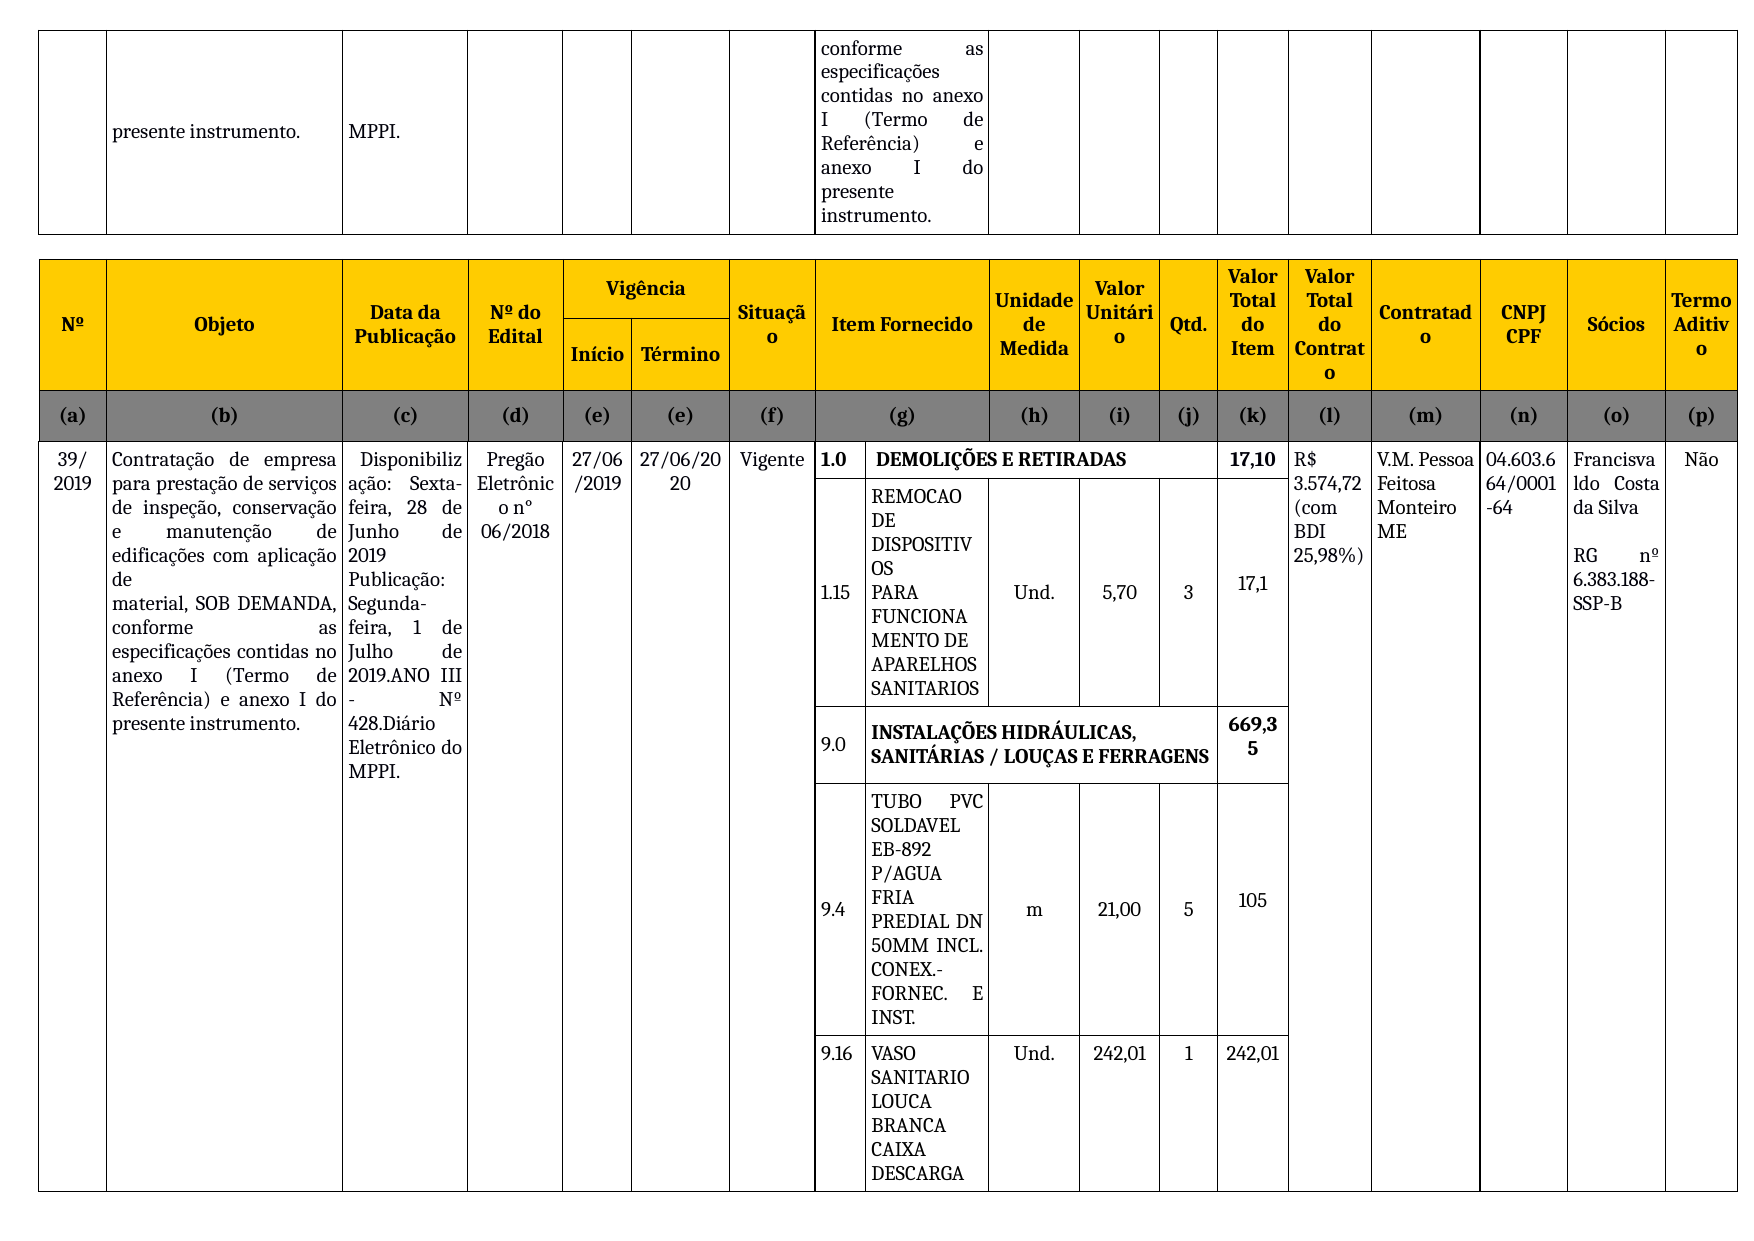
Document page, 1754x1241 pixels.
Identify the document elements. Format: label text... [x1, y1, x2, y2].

table_header Vigência [564, 260, 729, 318]
table_cell (f) [730, 391, 815, 441]
table_cell REMOCAO DE DISPOSITIVOS PARA FUNCIONAMENTO DE APARELHOS SANITARIOS [866, 479, 988, 706]
table_cell [563, 31, 631, 234]
table_cell Francisvaldo Costa da Silva RG nº 6.383.188-SSP-B [1568, 442, 1665, 1191]
table_cell 3 [1160, 479, 1217, 706]
table_cell (e) [564, 391, 631, 441]
table_cell [1481, 31, 1567, 234]
table_cell Não [1666, 442, 1737, 1191]
table_cell 17,10 [1218, 442, 1288, 478]
table_header Valor Unitário [1080, 260, 1159, 390]
table_cell 242,01 [1218, 1036, 1288, 1191]
table_cell [1372, 31, 1479, 234]
table_cell V.M. Pessoa Feitosa Monteiro ME [1372, 442, 1479, 1191]
table_cell VASO SANITARIO LOUCA BRANCA CAIXA DESCARGA [866, 1036, 988, 1191]
table_cell (m) [1372, 391, 1480, 441]
table_cell 39/ 2019 [39, 442, 106, 1191]
table_header Data da Publicação [343, 260, 468, 390]
table_cell INSTALAÇÕES HIDRÁULICAS, SANITÁRIAS / LOUÇAS E FERRAGENS [866, 707, 1217, 783]
table_cell Início [564, 319, 631, 390]
table_cell (c) [343, 391, 468, 441]
table_header Valor Total do Item [1218, 260, 1288, 390]
table_cell 04.603.664/0001-64 [1481, 442, 1567, 1191]
table_cell 105 [1218, 784, 1288, 1035]
table_cell (o) [1568, 391, 1665, 441]
table_cell 5 [1160, 784, 1217, 1035]
table_header Contratado [1372, 260, 1480, 390]
table_cell [632, 31, 729, 234]
table_cell (n) [1481, 391, 1567, 441]
table_cell Disponibilização: Sexta-feira, 28 de Junho de 2019 Publicação: Segunda-feira, 1 de Julho de 2019.ANO III - Nº 428.Diário Eletrônico do MPPI. [343, 442, 467, 1191]
table_cell (a) [40, 391, 106, 441]
table_cell - [1218, 31, 1288, 234]
table_cell [1666, 31, 1737, 234]
table_cell m [989, 784, 1079, 1035]
table_header Unidade de Medida [990, 260, 1079, 390]
table_header Item Fornecido [816, 260, 989, 390]
table_cell [1289, 31, 1371, 234]
table_cell (e) [632, 391, 729, 441]
table_cell 669,35 [1218, 707, 1288, 783]
table_cell [39, 31, 106, 234]
table_cell DEMOLIÇÕES E RETIRADAS [866, 442, 1217, 478]
table_cell Contratação de empresa para prestação de serviços de inspeção, conservação e manutenção de edificações com aplicação de material, SOB DEMANDA, conforme as especificações contidas no anexo I (Termo de Referência) e anexo I do presente instrumento. [107, 442, 342, 1191]
table_cell MPPI. [343, 31, 467, 234]
table_cell 1 [1160, 1036, 1217, 1191]
table_cell - [1160, 31, 1217, 234]
table_header Nº [40, 260, 106, 390]
table_cell Und. [989, 1036, 1079, 1191]
table_cell presente instrumento. [107, 31, 342, 234]
table_cell 17,1 [1218, 479, 1288, 706]
table_cell TUBO PVC SOLDAVEL EB-892 P/AGUA FRIA PREDIAL DN 50MM INCL. CONEX.-FORNEC. E INST. [866, 784, 988, 1035]
table_cell [730, 31, 814, 234]
table_cell 9.16 [816, 1036, 865, 1191]
table_cell R$ 3.574,72(com BDI 25,98%) [1289, 442, 1371, 1191]
table_cell Pregão Eletrônico n° 06/2018 [468, 442, 562, 1191]
table_cell (l) [1289, 391, 1371, 441]
table_cell 9.0 [816, 707, 865, 783]
table_cell 5,70 [1080, 479, 1159, 706]
table_header Valor Total do Contrato [1289, 260, 1371, 390]
table_header Sócios [1568, 260, 1665, 390]
table_cell 242,01 [1080, 1036, 1159, 1191]
table_cell (d) [469, 391, 563, 441]
table_cell 1.15 [816, 479, 865, 706]
table_cell Vigente [730, 442, 814, 1191]
table_header Nº do Edital [469, 260, 563, 390]
table_cell - [989, 31, 1079, 234]
table_cell conforme as especificações contidas no anexo I (Termo de Referência) e anexo I do presente instrumento. [816, 31, 988, 234]
table_header Objeto [107, 260, 342, 390]
table_cell - [1080, 31, 1159, 234]
table_cell Término [632, 319, 729, 390]
table_cell 9.4 [816, 784, 865, 1035]
table_cell (i) [1080, 391, 1159, 441]
table_cell 27/06/2020 [632, 442, 729, 1191]
table_cell (k) [1218, 391, 1288, 441]
table_cell 1.0 [816, 442, 865, 478]
table_cell 27/06/2019 [563, 442, 631, 1191]
table_cell Und. [989, 479, 1079, 706]
table_cell [1568, 31, 1665, 234]
table_cell (h) [990, 391, 1079, 441]
table_cell 21,00 [1080, 784, 1159, 1035]
table_header Situação [730, 260, 815, 390]
table_cell [468, 31, 562, 234]
table_cell (b) [107, 391, 342, 441]
table_header Termo Aditivo [1666, 260, 1737, 390]
table_cell (j) [1160, 391, 1217, 441]
table_cell (p) [1666, 391, 1737, 441]
table_header CNPJ CPF [1481, 260, 1567, 390]
table_header Qtd. [1160, 260, 1217, 390]
table_cell (g) [816, 391, 989, 441]
